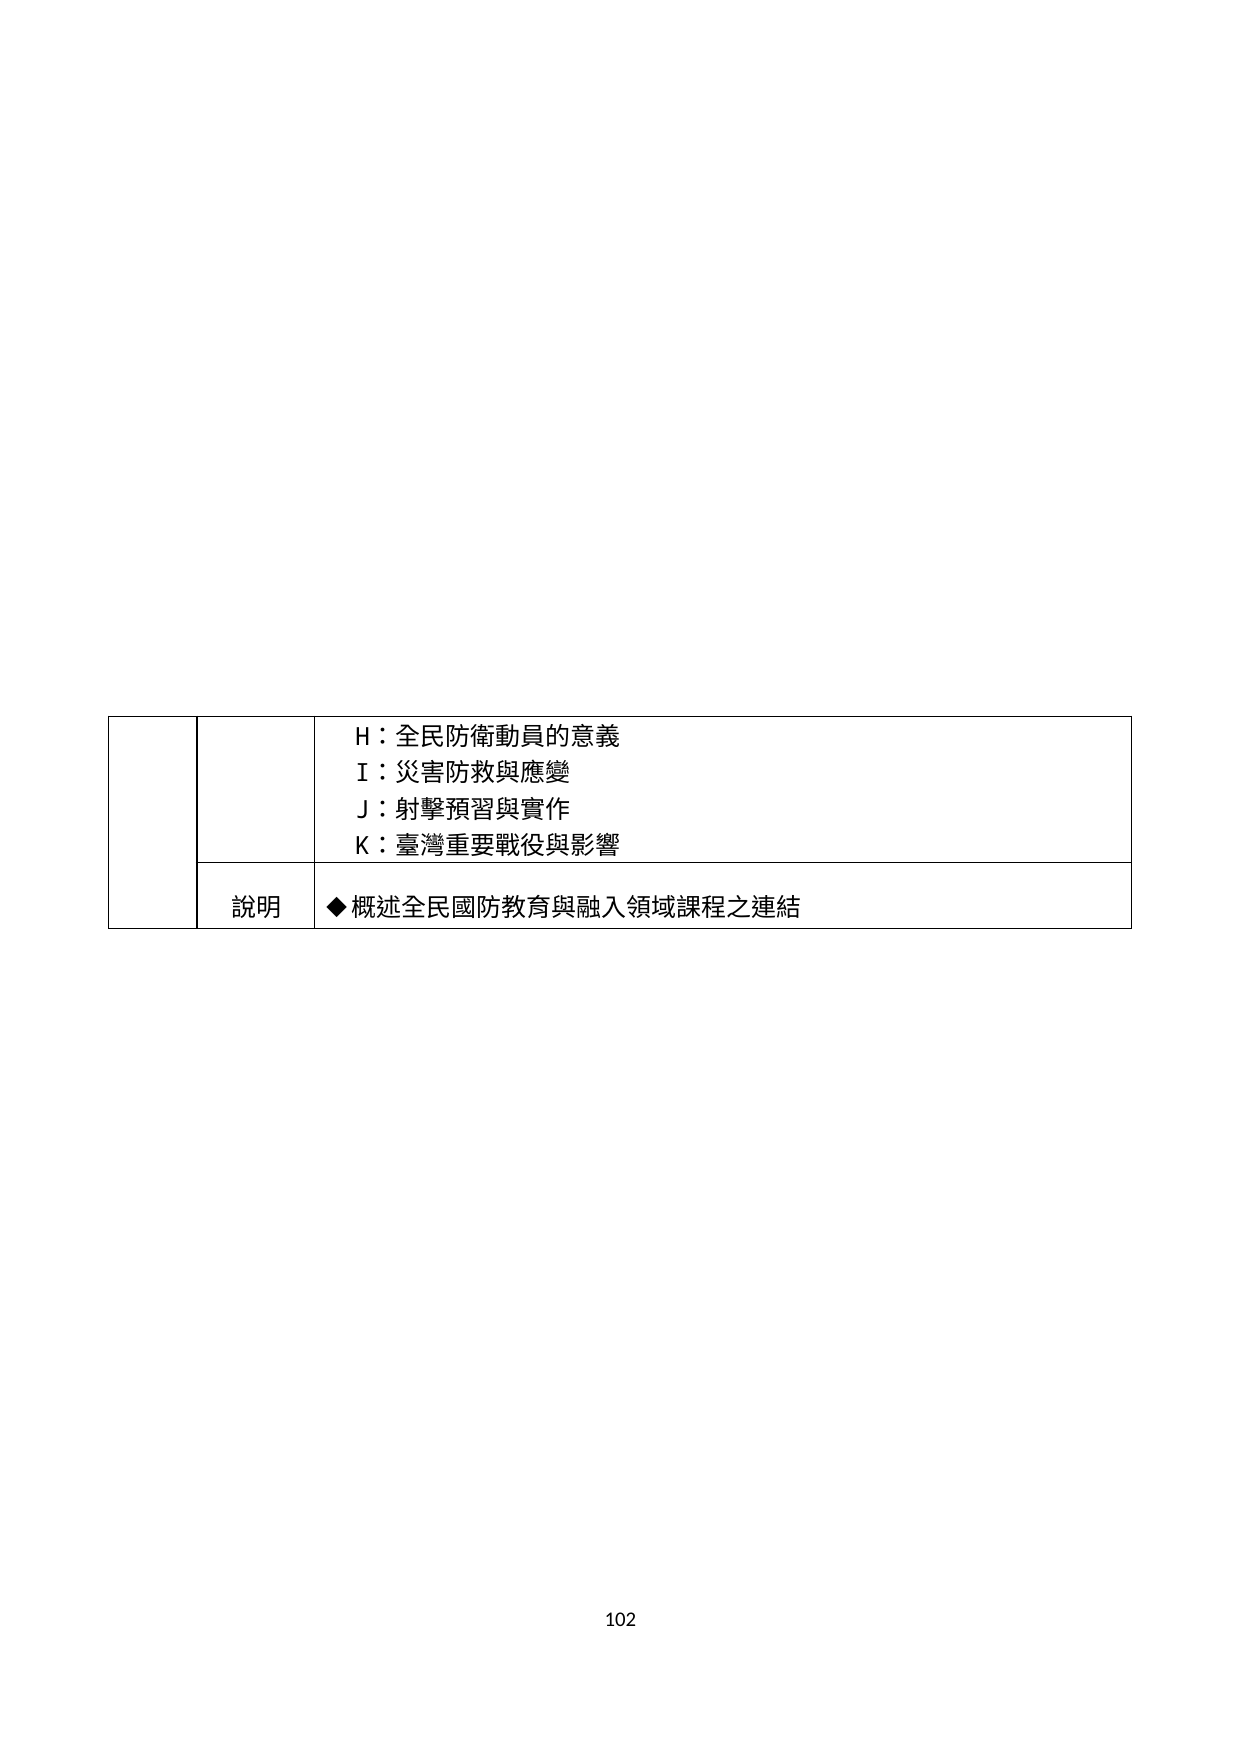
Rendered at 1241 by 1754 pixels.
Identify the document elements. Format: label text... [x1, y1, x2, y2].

table_cell [198, 717, 314, 862]
table_cell 概述全民國防教育與融入領域課程之連結 [315, 863, 1131, 928]
table_cell [109, 717, 196, 928]
table_cell H：全民防衛動員的意義 I：災害防救與應變 J：射擊預習與實作 K：臺灣重要戰役與影響 [315, 717, 1131, 862]
table_cell 說明 [198, 863, 314, 928]
